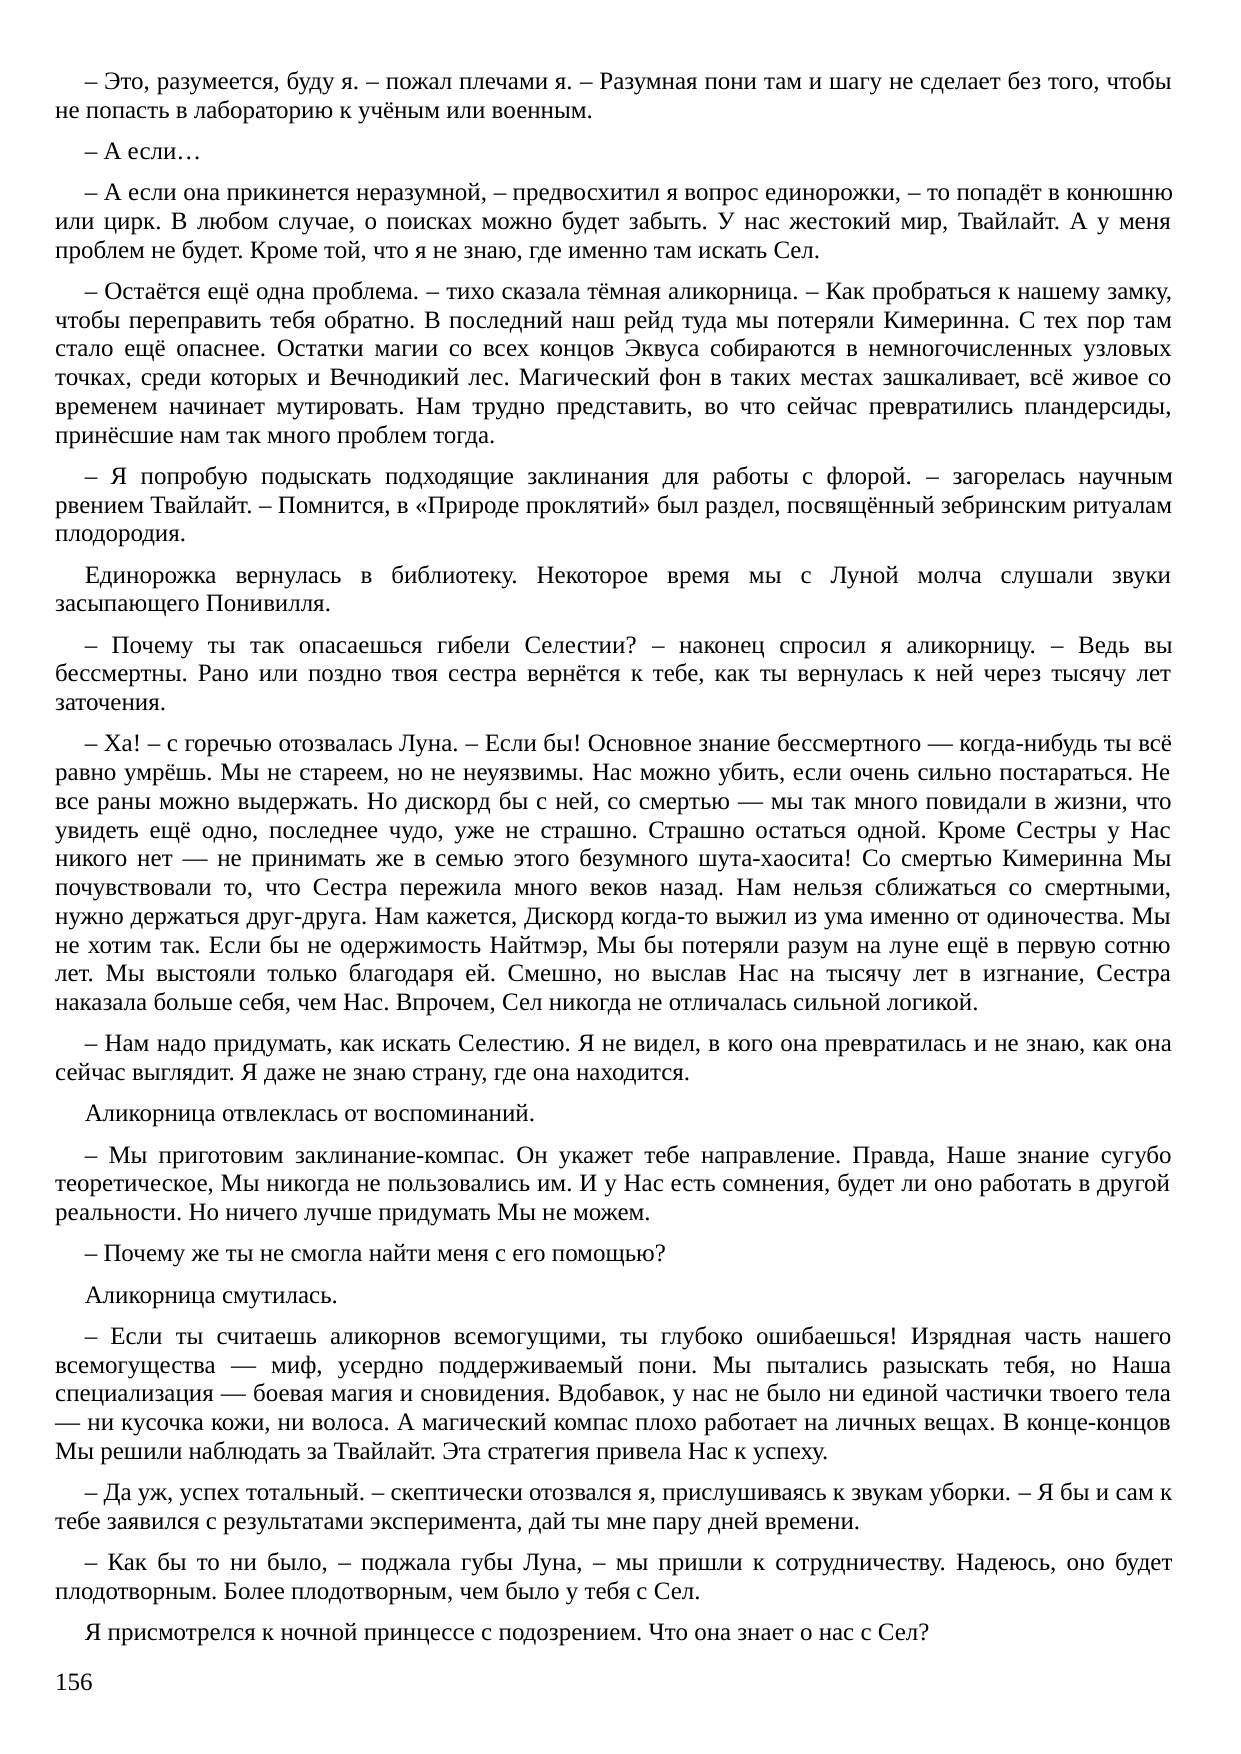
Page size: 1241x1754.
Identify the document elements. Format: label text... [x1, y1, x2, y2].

text – Да уж, успех тотальный. – скептически отозвался я, прислушиваясь к звукам уборки. – Я бы и сам к тебе заявился с результатами эксперимента, дай ты мне пару дней времени. [55, 1477, 1173, 1535]
text – Почему ты так опасаешься гибели Селестии? – наконец спросил я аликорницу. – Ведь вы бессмертны. Рано или поздно твоя сестра вернётся к тебе, как ты вернулась к ней через тысячу лет заточения. [55, 630, 1173, 716]
text – А если… [55, 136, 1173, 165]
text – Почему же ты не смогла найти меня с его помощью? [55, 1238, 1173, 1267]
text Аликорница смутилась. [55, 1280, 1173, 1308]
text Единорожка вернулась в библиотеку. Некоторое время мы с Луной молча слушали звуки засыпающего Понивилля. [55, 560, 1173, 617]
text – Ха! – с горечью отозвалась Луна. – Если бы! Основное знание бессмертного — когда-нибудь ты всё равно умрёшь. Мы не стареем, но не неуязвимы. Нас можно убить, если очень сильно постараться. Не все раны можно выдержать. Но дискорд бы с ней, со смертью — мы так много повидали в жизни, что увидеть ещё одно, последнее чудо, уже не страшно. Страшно остаться одной. Кроме Сестры у Нас никого нет — не принимать же в семью этого безумного шута-хаосита! Со смертью Кимеринна Мы почувствовали то, что Сестра пережила много веков назад. Нам нельзя сближаться со смертными, нужно держаться друг-друга. Нам кажется, Дискорд когда-то выжил из ума именно от одиночества. Мы не хотим так. Если бы не одержимость Найтмэр, Мы бы потеряли разум на луне ещё в первую сотню лет. Мы выстояли только благодаря ей. Смешно, но выслав Нас на тысячу лет в изгнание, Сестра наказала больше себя, чем Нас. Впрочем, Сел никогда не отличалась сильной логикой. [55, 728, 1173, 1016]
text – Нам надо придумать, как искать Селестию. Я не видел, в кого она превратилась и не знаю, как она сейчас выглядит. Я даже не знаю страну, где она находится. [55, 1028, 1173, 1086]
text Аликорница отвлеклась от воспоминаний. [55, 1098, 1173, 1127]
text Я присмотрелся к ночной принцессе с подозрением. Что она знает о нас с Сел? [55, 1617, 1173, 1646]
text – Я попробую подыскать подходящие заклинания для работы с флорой. – загорелась научным рвением Твайлайт. – Помнится, в «Природе проклятий» был раздел, посвящённый зебринским ритуалам плодородия. [55, 461, 1173, 547]
text – Если ты считаешь аликорнов всемогущими, ты глубоко ошибаешься! Изрядная часть нашего всемогущества — миф, усердно поддерживаемый пони. Мы пытались разыскать тебя, но Наша специализация — боевая магия и сновидения. Вдобавок, у нас не было ни единой частички твоего тела — ни кусочка кожи, ни волоса. А магический компас плохо работает на личных вещах. В конце-концов Мы решили наблюдать за Твайлайт. Эта стратегия привела Нас к успеху. [55, 1321, 1173, 1465]
text – А если она прикинется неразумной, – предвосхитил я вопрос единорожки, – то попадёт в конюшню или цирк. В любом случае, о поисках можно будет забыть. У нас жестокий мир, Твайлайт. А у меня проблем не будет. Кроме той, что я не знаю, где именно там искать Сел. [55, 177, 1173, 263]
text – Это, разумеется, буду я. – пожал плечами я. – Разумная пони там и шагу не сделает без того, чтобы не попасть в лабораторию к учёным или военным. [55, 66, 1173, 123]
text – Остаётся ещё одна проблема. – тихо сказала тёмная аликорница. – Как пробраться к нашему замку, чтобы переправить тебя обратно. В последний наш рейд туда мы потеряли Кимеринна. С тех пор там стало ещё опаснее. Остатки магии со всех концов Эквуса собираются в немногочисленных узловых точках, среди которых и Вечнодикий лес. Магический фон в таких местах зашкаливает, всё живое со временем начинает мутировать. Нам трудно представить, во что сейчас превратились пландерсиды, принёсшие нам так много проблем тогда. [55, 276, 1173, 448]
text – Мы приготовим заклинание-компас. Он укажет тебе направление. Правда, Наше знание сугубо теоретическое, Мы никогда не пользовались им. И у Нас есть сомнения, будет ли оно работать в другой реальности. Но ничего лучше придумать Мы не можем. [55, 1140, 1173, 1226]
text – Как бы то ни было, – поджала губы Луна, – мы пришли к сотрудничеству. Надеюсь, оно будет плодотворным. Более плодотворным, чем было у тебя с Сел. [55, 1547, 1173, 1605]
